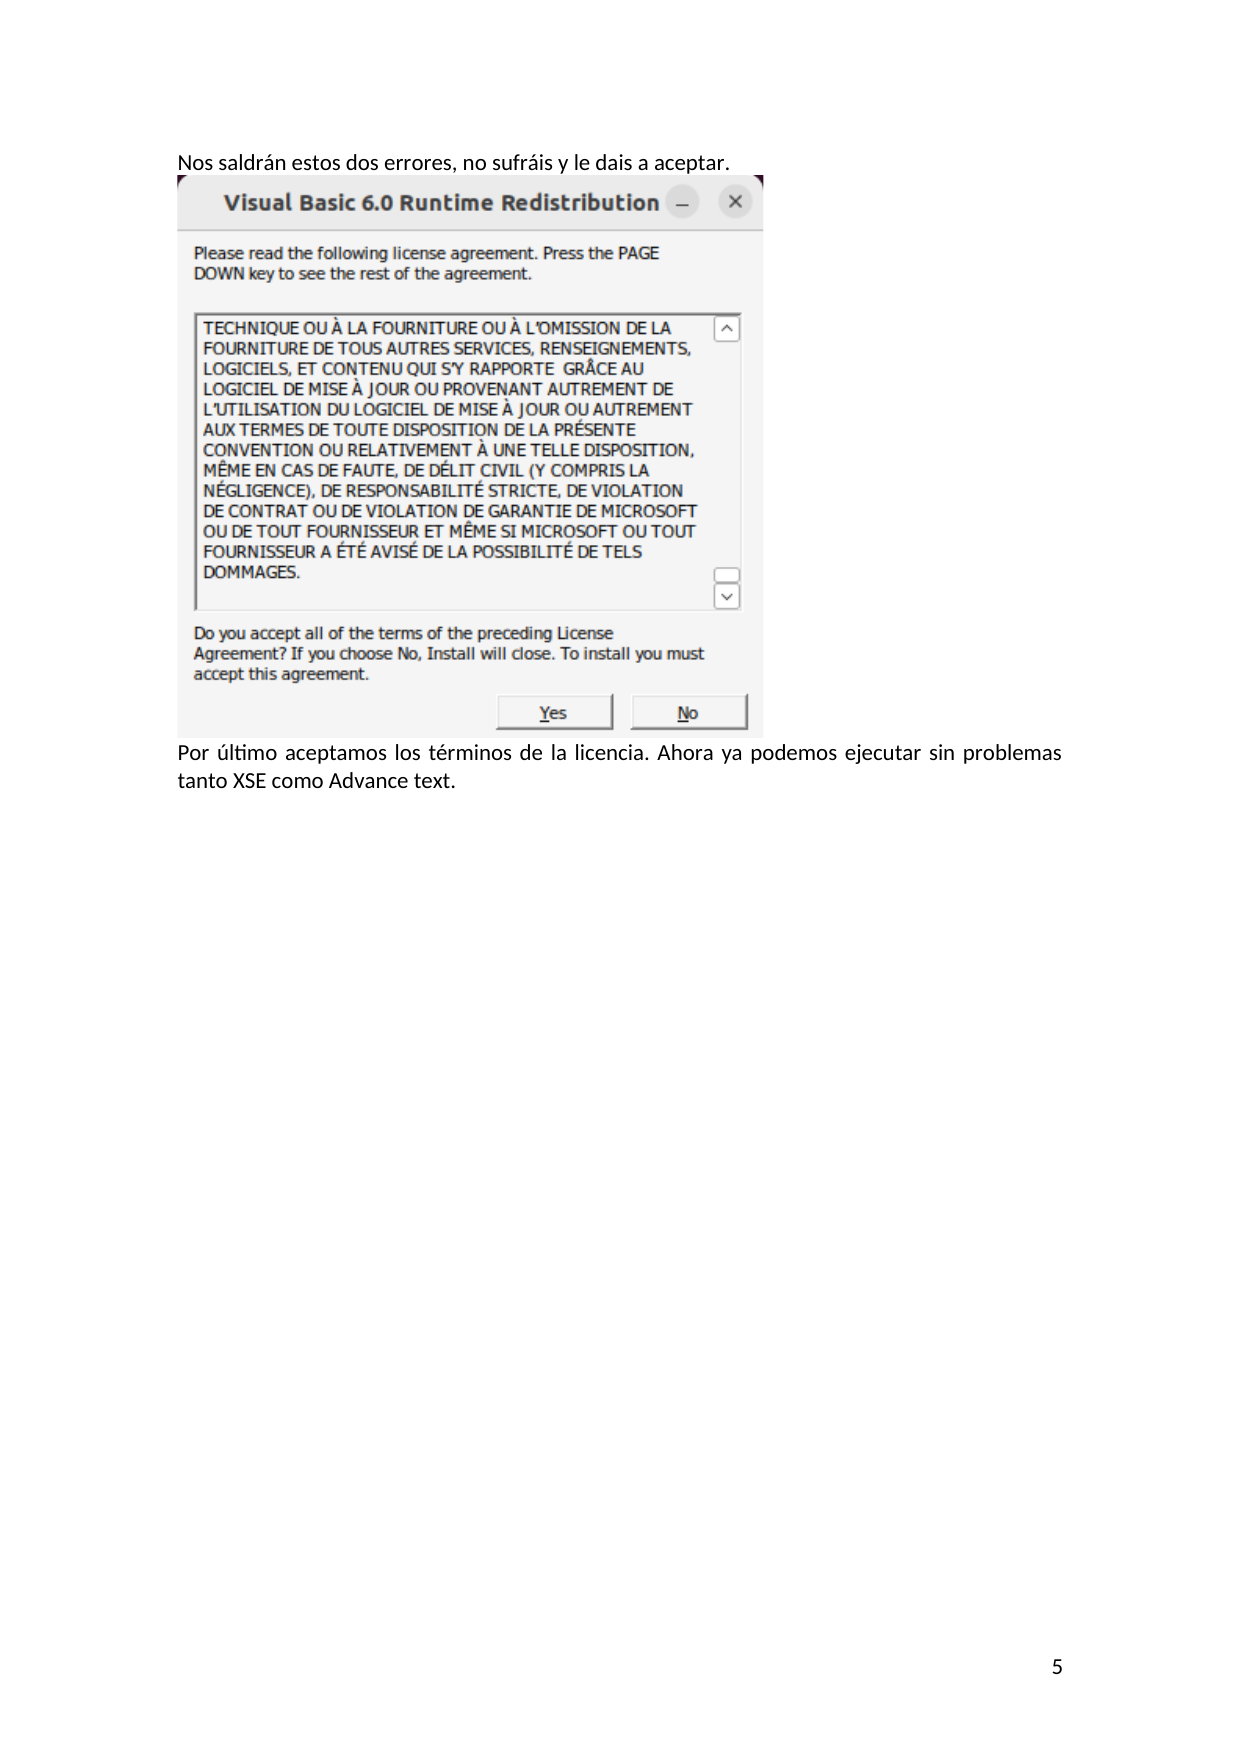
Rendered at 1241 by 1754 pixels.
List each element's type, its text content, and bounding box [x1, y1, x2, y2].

text Nos saldrán estos dos errores, no sufráis y le dais a aceptar. [177, 148, 1063, 176]
picture [177, 175, 764, 738]
text Por último aceptamos los términos de la licencia. Ahora ya podemos ejecutar sin problemas tanto XSE como Advance text. [177, 738, 1063, 794]
